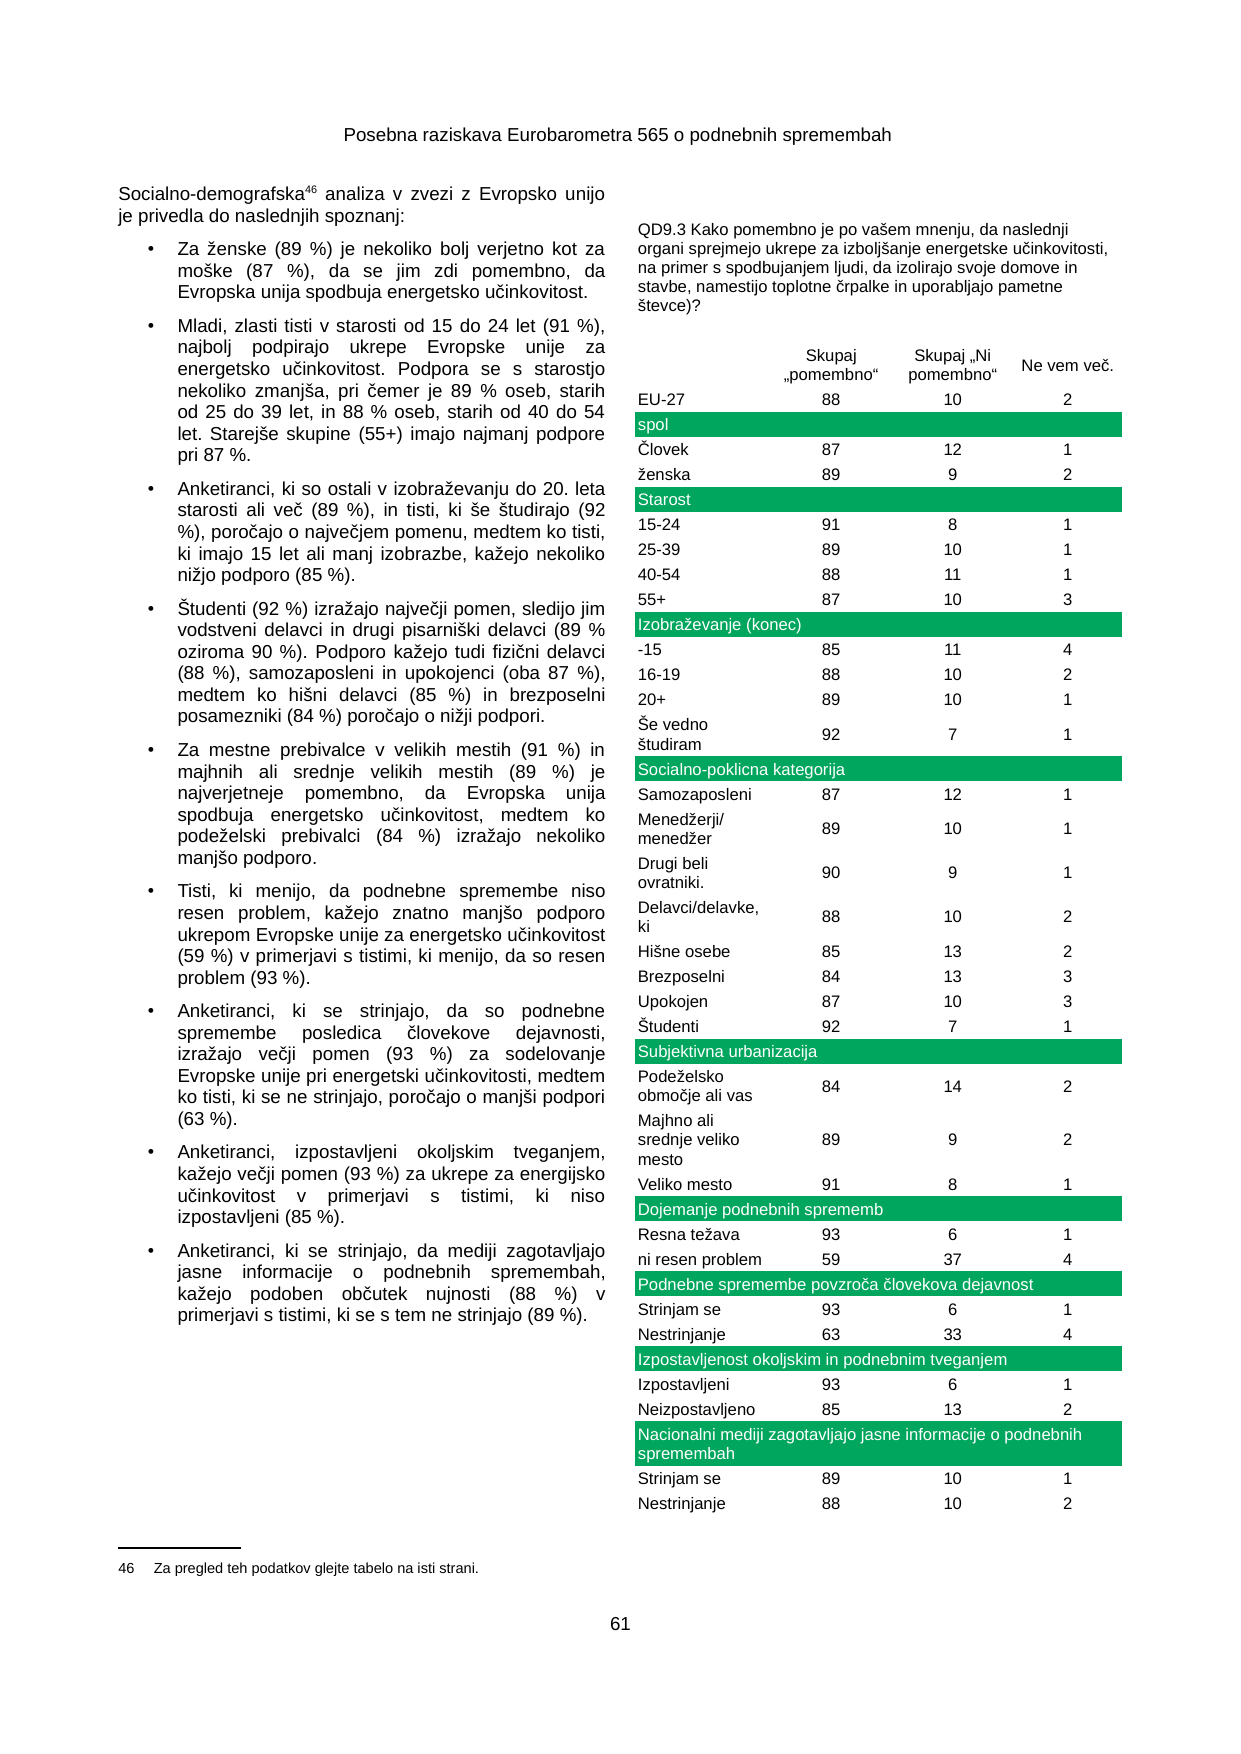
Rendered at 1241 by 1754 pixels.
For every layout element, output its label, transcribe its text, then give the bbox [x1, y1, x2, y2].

table_cell 1 [1013, 512, 1122, 537]
table_cell 93 [770, 1296, 892, 1321]
table_cell Nestrinjanje [635, 1321, 770, 1346]
table_cell 9 [892, 851, 1013, 895]
table_cell 1 [1013, 1466, 1122, 1491]
table_cell 10 [892, 1491, 1013, 1516]
table_cell 89 [770, 462, 892, 487]
table_cell 2 [1013, 387, 1122, 412]
table_cell 4 [1013, 1321, 1122, 1346]
table_cell 88 [770, 895, 892, 939]
table_cell 1 [1013, 806, 1122, 851]
table_cell [635, 343, 770, 387]
table_cell 89 [770, 806, 892, 851]
list Mladi, zlasti tisti v starosti od 15 do 24 let (91 %), najbolj podpirajo ukrepe Evropske unije za energetsko učinkovitost. Podpora se s starostjo nekoliko zmanjša, pri čemer je 89 % oseb, starih od 25 do 39 let, in 88 % oseb, starih od 40 do 54 let. Starejše skupine (55+) imajo najmanj podpore pri 87 %. [148, 315, 605, 466]
table_cell ženska [635, 462, 770, 487]
table_cell Podeželsko območje ali vas [635, 1064, 770, 1108]
table_cell 37 [892, 1246, 1013, 1271]
table_cell [770, 318, 892, 343]
table_cell 10 [892, 1466, 1013, 1491]
text Socialno-demografska analiza v zvezi z Evropsko unijo je privedla do naslednjih spoznanj: [118, 183, 605, 226]
table_cell Hišne osebe [635, 939, 770, 964]
table_cell -15 [635, 637, 770, 662]
table_cell 25-39 [635, 537, 770, 562]
table_cell Starost [635, 487, 1122, 512]
table_cell 10 [892, 537, 1013, 562]
table_cell 85 [770, 637, 892, 662]
table_cell 6 [892, 1221, 1013, 1246]
table_cell Samozaposleni [635, 781, 770, 806]
table_cell 89 [770, 1108, 892, 1171]
table_cell 87 [770, 989, 892, 1014]
table_cell Izpostavljenost okoljskim in podnebnim tveganjem [635, 1346, 1122, 1371]
table_cell 11 [892, 637, 1013, 662]
table_cell [892, 318, 1013, 343]
table_cell 1 [1013, 1371, 1122, 1396]
table_cell Izpostavljeni [635, 1371, 770, 1396]
table_cell Veliko mesto [635, 1171, 770, 1196]
table_cell 4 [1013, 637, 1122, 662]
table_cell 1 [1013, 537, 1122, 562]
table_cell 88 [770, 562, 892, 587]
table_cell Subjektivna urbanizacija [635, 1039, 1122, 1064]
table_cell 9 [892, 1108, 1013, 1171]
table_header QD9.3 Kako pomembno je po vašem mnenju, da naslednji organi sprejmejo ukrepe za izboljšanje energetske učinkovitosti, na primer s spodbujanjem ljudi, da izolirajo svoje domove in stavbe, namestijo toplotne črpalke in uporabljajo pametne števce)? [635, 216, 1122, 318]
table_cell 1 [1013, 712, 1122, 756]
table_cell Dojemanje podnebnih sprememb [635, 1196, 1122, 1221]
table_cell 85 [770, 939, 892, 964]
table_cell 1 [1013, 1296, 1122, 1321]
table_cell 3 [1013, 989, 1122, 1014]
table_cell spol [635, 412, 1122, 437]
table_cell 1 [1013, 437, 1122, 462]
table_cell Resna težava [635, 1221, 770, 1246]
table_cell Nestrinjanje [635, 1491, 770, 1516]
table_cell 12 [892, 781, 1013, 806]
table_cell 91 [770, 512, 892, 537]
table_cell 2 [1013, 462, 1122, 487]
table_cell 89 [770, 687, 892, 712]
table_cell 3 [1013, 964, 1122, 989]
table_cell 2 [1013, 939, 1122, 964]
table_cell 84 [770, 964, 892, 989]
table_cell 89 [770, 1466, 892, 1491]
table_cell Upokojen [635, 989, 770, 1014]
table_cell Delavci/delavke, ki [635, 895, 770, 939]
table_cell 8 [892, 1171, 1013, 1196]
table_cell 88 [770, 662, 892, 687]
list Študenti (92 %) izražajo največji pomen, sledijo jim vodstveni delavci in drugi pisarniški delavci (89 % oziroma 90 %). Podporo kažejo tudi fizični delavci (88 %), samozaposleni in upokojenci (oba 87 %), medtem ko hišni delavci (85 %) in brezposelni posamezniki (84 %) poročajo o nižji podpori. [148, 597, 605, 727]
table_cell Skupaj „Ni pomembno“ [892, 343, 1013, 387]
table_cell Študenti [635, 1014, 770, 1039]
table_cell 1 [1013, 687, 1122, 712]
table_cell [635, 318, 770, 343]
table_cell Izobraževanje (konec) [635, 612, 1122, 637]
table_cell 13 [892, 939, 1013, 964]
list Anketiranci, ki se strinjajo, da so podnebne spremembe posledica človekove dejavnosti, izražajo večji pomen (93 %) za sodelovanje Evropske unije pri energetski učinkovitosti, medtem ko tisti, ki se ne strinjajo, poročajo o manjši podpori (63 %). [148, 1000, 605, 1129]
table_cell 8 [892, 512, 1013, 537]
table_cell 89 [770, 537, 892, 562]
table_cell 10 [892, 387, 1013, 412]
table_cell Nacionalni mediji zagotavljajo jasne informacije o podnebnih spremembah [635, 1421, 1122, 1466]
table_cell 1 [1013, 1014, 1122, 1039]
table_cell Menedžerji/menedžer [635, 806, 770, 851]
table_cell 10 [892, 687, 1013, 712]
table_cell 2 [1013, 1108, 1122, 1171]
table_cell 90 [770, 851, 892, 895]
table_cell 91 [770, 1171, 892, 1196]
table_cell 9 [892, 462, 1013, 487]
list Anketiranci, ki se strinjajo, da mediji zagotavljajo jasne informacije o podnebnih spremembah, kažejo podoben občutek nujnosti (88 %) v primerjavi s tistimi, ki se s tem ne strinjajo (89 %). [148, 1239, 605, 1326]
table_cell 2 [1013, 662, 1122, 687]
table_cell 7 [892, 1014, 1013, 1039]
table_cell 87 [770, 781, 892, 806]
table_cell 15-24 [635, 512, 770, 537]
table_cell 33 [892, 1321, 1013, 1346]
table_cell 6 [892, 1296, 1013, 1321]
table_cell 2 [1013, 1396, 1122, 1421]
table_cell 63 [770, 1321, 892, 1346]
table_cell 84 [770, 1064, 892, 1108]
table_cell 14 [892, 1064, 1013, 1108]
table_cell 7 [892, 712, 1013, 756]
table_cell 10 [892, 806, 1013, 851]
table_cell EU-27 [635, 387, 770, 412]
table_cell 1 [1013, 1171, 1122, 1196]
table_cell Podnebne spremembe povzroča človekova dejavnost [635, 1271, 1122, 1296]
table_cell [1013, 318, 1122, 343]
table_cell Neizpostavljeno [635, 1396, 770, 1421]
table_cell 6 [892, 1371, 1013, 1396]
table_cell 10 [892, 895, 1013, 939]
table_cell Majhno ali srednje veliko mesto [635, 1108, 770, 1171]
table_cell 20+ [635, 687, 770, 712]
table_cell 92 [770, 1014, 892, 1039]
table_cell 13 [892, 964, 1013, 989]
table_cell Brezposelni [635, 964, 770, 989]
table_cell 12 [892, 437, 1013, 462]
table_cell 11 [892, 562, 1013, 587]
table_cell 88 [770, 387, 892, 412]
list Za mestne prebivalce v velikih mestih (91 %) in majhnih ali srednje velikih mestih (89 %) je najverjetneje pomembno, da Evropska unija spodbuja energetsko učinkovitost, medtem ko podeželski prebivalci (84 %) izražajo nekoliko manjšo podporo. [148, 739, 605, 868]
table_cell 59 [770, 1246, 892, 1271]
table_cell 92 [770, 712, 892, 756]
table_cell Socialno-poklicna kategorija [635, 756, 1122, 781]
table_cell 85 [770, 1396, 892, 1421]
table_cell Skupaj „pomembno“ [770, 343, 892, 387]
table_cell ni resen problem [635, 1246, 770, 1271]
table_cell 55+ [635, 587, 770, 612]
table_cell 1 [1013, 781, 1122, 806]
table_cell Strinjam se [635, 1466, 770, 1491]
text Za pregled teh podatkov glejte tabelo na isti strani. [118, 1560, 605, 1577]
table_cell 10 [892, 662, 1013, 687]
table_cell 10 [892, 989, 1013, 1014]
table_cell 1 [1013, 1221, 1122, 1246]
table_cell 1 [1013, 851, 1122, 895]
table_cell Še vedno študiram [635, 712, 770, 756]
table_cell 2 [1013, 1064, 1122, 1108]
table_cell 1 [1013, 562, 1122, 587]
table_cell Človek [635, 437, 770, 462]
list Za ženske (89 %) je nekoliko bolj verjetno kot za moške (87 %), da se jim zdi pomembno, da Evropska unija spodbuja energetsko učinkovitost. [148, 238, 605, 303]
table_cell 93 [770, 1221, 892, 1246]
list Tisti, ki menijo, da podnebne spremembe niso resen problem, kažejo znatno manjšo podporo ukrepom Evropske unije za energetsko učinkovitost (59 %) v primerjavi s tistimi, ki menijo, da so resen problem (93 %). [148, 880, 605, 988]
table_cell 13 [892, 1396, 1013, 1421]
list Anketiranci, izpostavljeni okoljskim tveganjem, kažejo večji pomen (93 %) za ukrepe za energijsko učinkovitost v primerjavi s tistimi, ki niso izpostavljeni (85 %). [148, 1141, 605, 1228]
table_cell 16-19 [635, 662, 770, 687]
table_cell Drugi beli ovratniki. [635, 851, 770, 895]
table_cell 4 [1013, 1246, 1122, 1271]
table_cell Ne vem več. [1013, 343, 1122, 387]
table_cell 10 [892, 587, 1013, 612]
table_cell 87 [770, 587, 892, 612]
table_cell 2 [1013, 1491, 1122, 1516]
table_cell 87 [770, 437, 892, 462]
table_cell 93 [770, 1371, 892, 1396]
list Anketiranci, ki so ostali v izobraževanju do 20. leta starosti ali več (89 %), in tisti, ki še študirajo (92 %), poročajo o največjem pomenu, medtem ko tisti, ki imajo 15 let ali manj izobrazbe, kažejo nekoliko nižjo podporo (85 %). [148, 478, 605, 586]
table_cell 88 [770, 1491, 892, 1516]
table_cell 2 [1013, 895, 1122, 939]
table_cell 40-54 [635, 562, 770, 587]
table_cell 3 [1013, 587, 1122, 612]
table_cell Strinjam se [635, 1296, 770, 1321]
